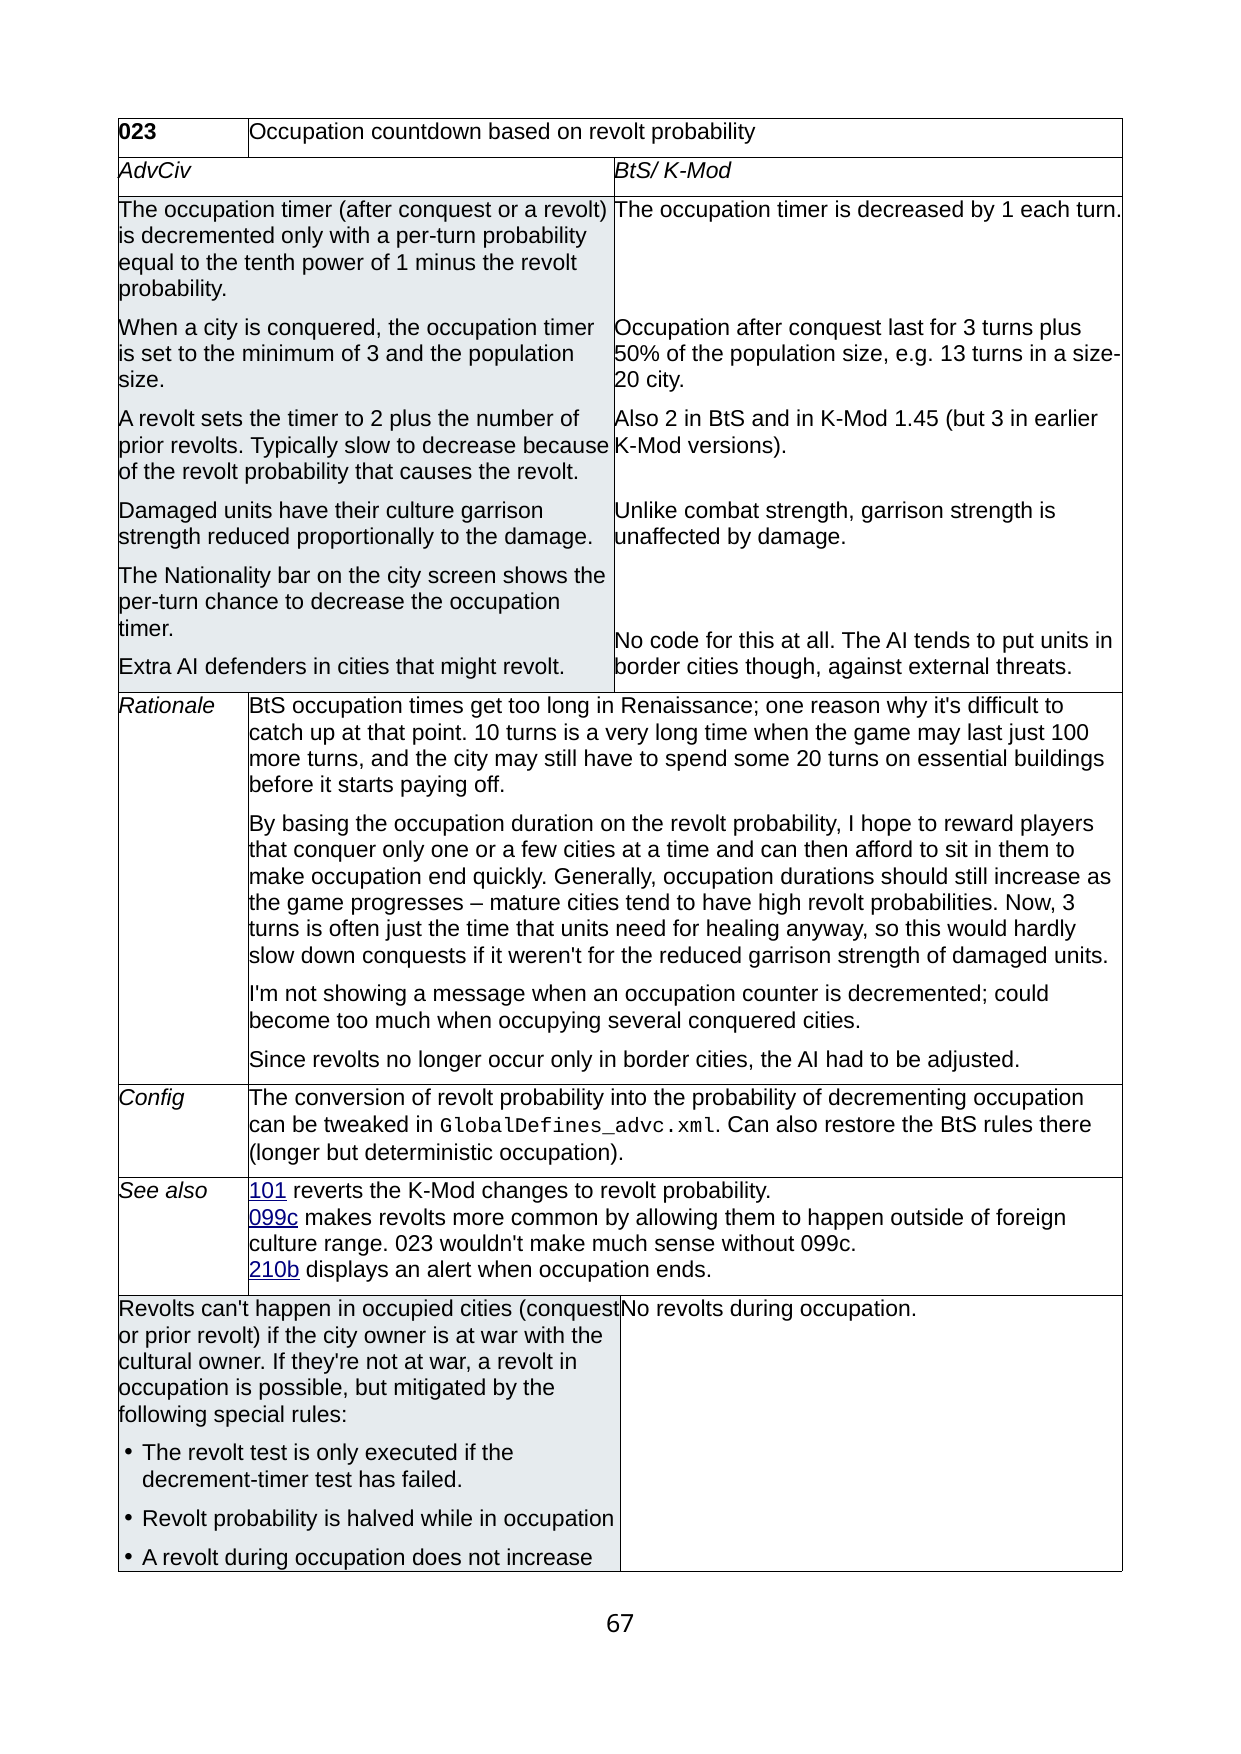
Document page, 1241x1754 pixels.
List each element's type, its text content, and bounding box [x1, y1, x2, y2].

table_header 023 [119, 119, 248, 157]
table_cell The occupation timer is decreased by 1 each turn. Occupation after conquest last for 3 turns plus 50% of the population size, e.g. 13 turns in a size-20 city. Also 2 in BtS and in K-Mod 1.45 (but 3 in earlier K-Mod versions). Unlike combat strength, garrison strength is unaffected by damage. No code for this at all. The AI tends to put units in border cities though, against external threats. [615, 197, 1122, 692]
table_cell AdvCiv [119, 158, 614, 196]
table_cell 101 reverts the K-Mod changes to revolt probability. 099c makes revolts more common by allowing them to happen outside of foreign culture range. 023 wouldn't make much sense without 099c. 210b displays an alert when occupation ends. [249, 1178, 1122, 1295]
table_cell Revolts can't happen in occupied cities (conquest or prior revolt) if the city owner is at war with the cultural owner. If they're not at war, a revolt in occupation is possible, but mitigated by the following special rules: The revolt test is only executed if the decrement-timer test has failed. Revolt probability is halved while in occupation A revolt during occupation does not increase [119, 1296, 620, 1571]
table_cell No revolts during occupation. [621, 1296, 1122, 1571]
table_cell Config [119, 1085, 248, 1177]
table_cell BtS occupation times get too long in Renaissance; one reason why it's difficult to catch up at that point. 10 turns is a very long time when the game may last just 100 more turns, and the city may still have to spend some 20 turns on essential buildings before it starts paying off. By basing the occupation duration on the revolt probability, I hope to reward players that conquer only one or a few cities at a time and can then afford to sit in them to make occupation end quickly. Generally, occupation durations should still increase as the game progresses – mature cities tend to have high revolt probabilities. Now, 3 turns is often just the time that units need for healing anyway, so this would hardly slow down conquests if it weren't for the reduced garrison strength of damaged units. I'm not showing a message when an occupation counter is decremented; could become too much when occupying several conquered cities. Since revolts no longer occur only in border cities, the AI had to be adjusted. [249, 693, 1122, 1084]
table_cell BtS/ K-Mod [615, 158, 1122, 196]
table_header Occupation countdown based on revolt probability [249, 119, 1122, 157]
table_cell Rationale [119, 693, 248, 1084]
table_cell See also [119, 1178, 248, 1295]
table_cell The conversion of revolt probability into the probability of decrementing occupation can be tweaked in GlobalDefines_advc.xml. Can also restore the BtS rules there (longer but deterministic occupation). [249, 1085, 1122, 1177]
table_cell The occupation timer (after conquest or a revolt) is decremented only with a per-turn probability equal to the tenth power of 1 minus the revolt probability. When a city is conquered, the occupation timer is set to the minimum of 3 and the population size. A revolt sets the timer to 2 plus the number of prior revolts. Typically slow to decrease because of the revolt probability that causes the revolt. Damaged units have their culture garrison strength reduced proportionally to the damage. The Nationality bar on the city screen shows the per-turn chance to decrease the occupation timer. Extra AI defenders in cities that might revolt. [119, 197, 614, 692]
